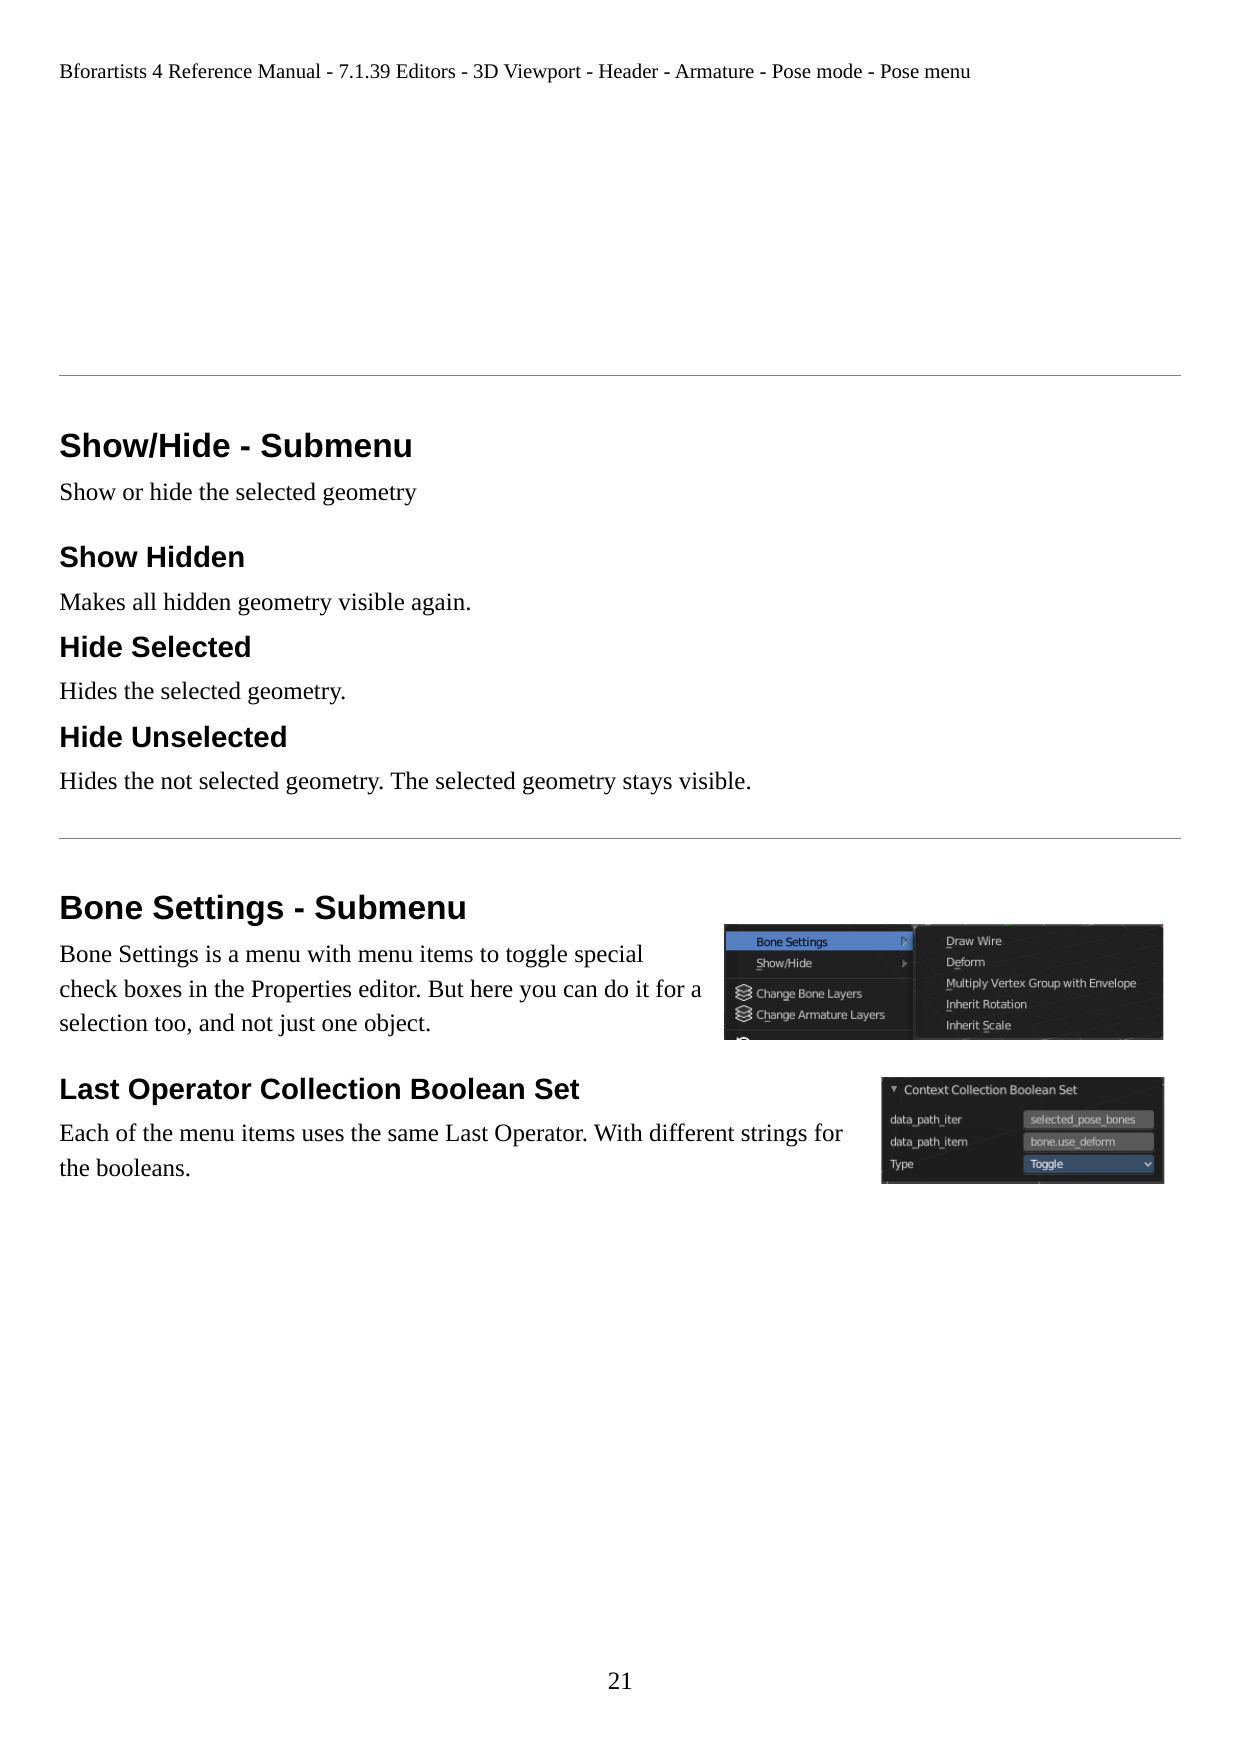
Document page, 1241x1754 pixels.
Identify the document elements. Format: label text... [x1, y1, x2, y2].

subtitle Show Hidden [59, 540, 1181, 574]
subtitle Bone Settings - Submenu [59, 888, 1181, 927]
text Show or hide the selected geometry [59, 477, 1181, 505]
subtitle Show/Hide - Submenu [59, 426, 1181, 464]
text Hides the not selected geometry. The selected geometry stays visible. [59, 766, 1181, 794]
subtitle Hide Unselected [59, 719, 1181, 753]
text Makes all hidden geometry visible again. [59, 587, 1181, 615]
picture [724, 924, 1164, 1040]
text Bone Settings is a menu with menu items to toggle special check boxes in the Properties editor. But here you can do it for a selection too, and not just one object. [59, 939, 724, 1037]
text Each of the menu items uses the same Last Operator. With different strings for the booleans. [59, 1118, 881, 1181]
picture [881, 1077, 1165, 1184]
subtitle Hide Selected [59, 630, 1181, 664]
subtitle Last Operator Collection Boolean Set [59, 1072, 1181, 1106]
text Hides the selected geometry. [59, 676, 1181, 705]
